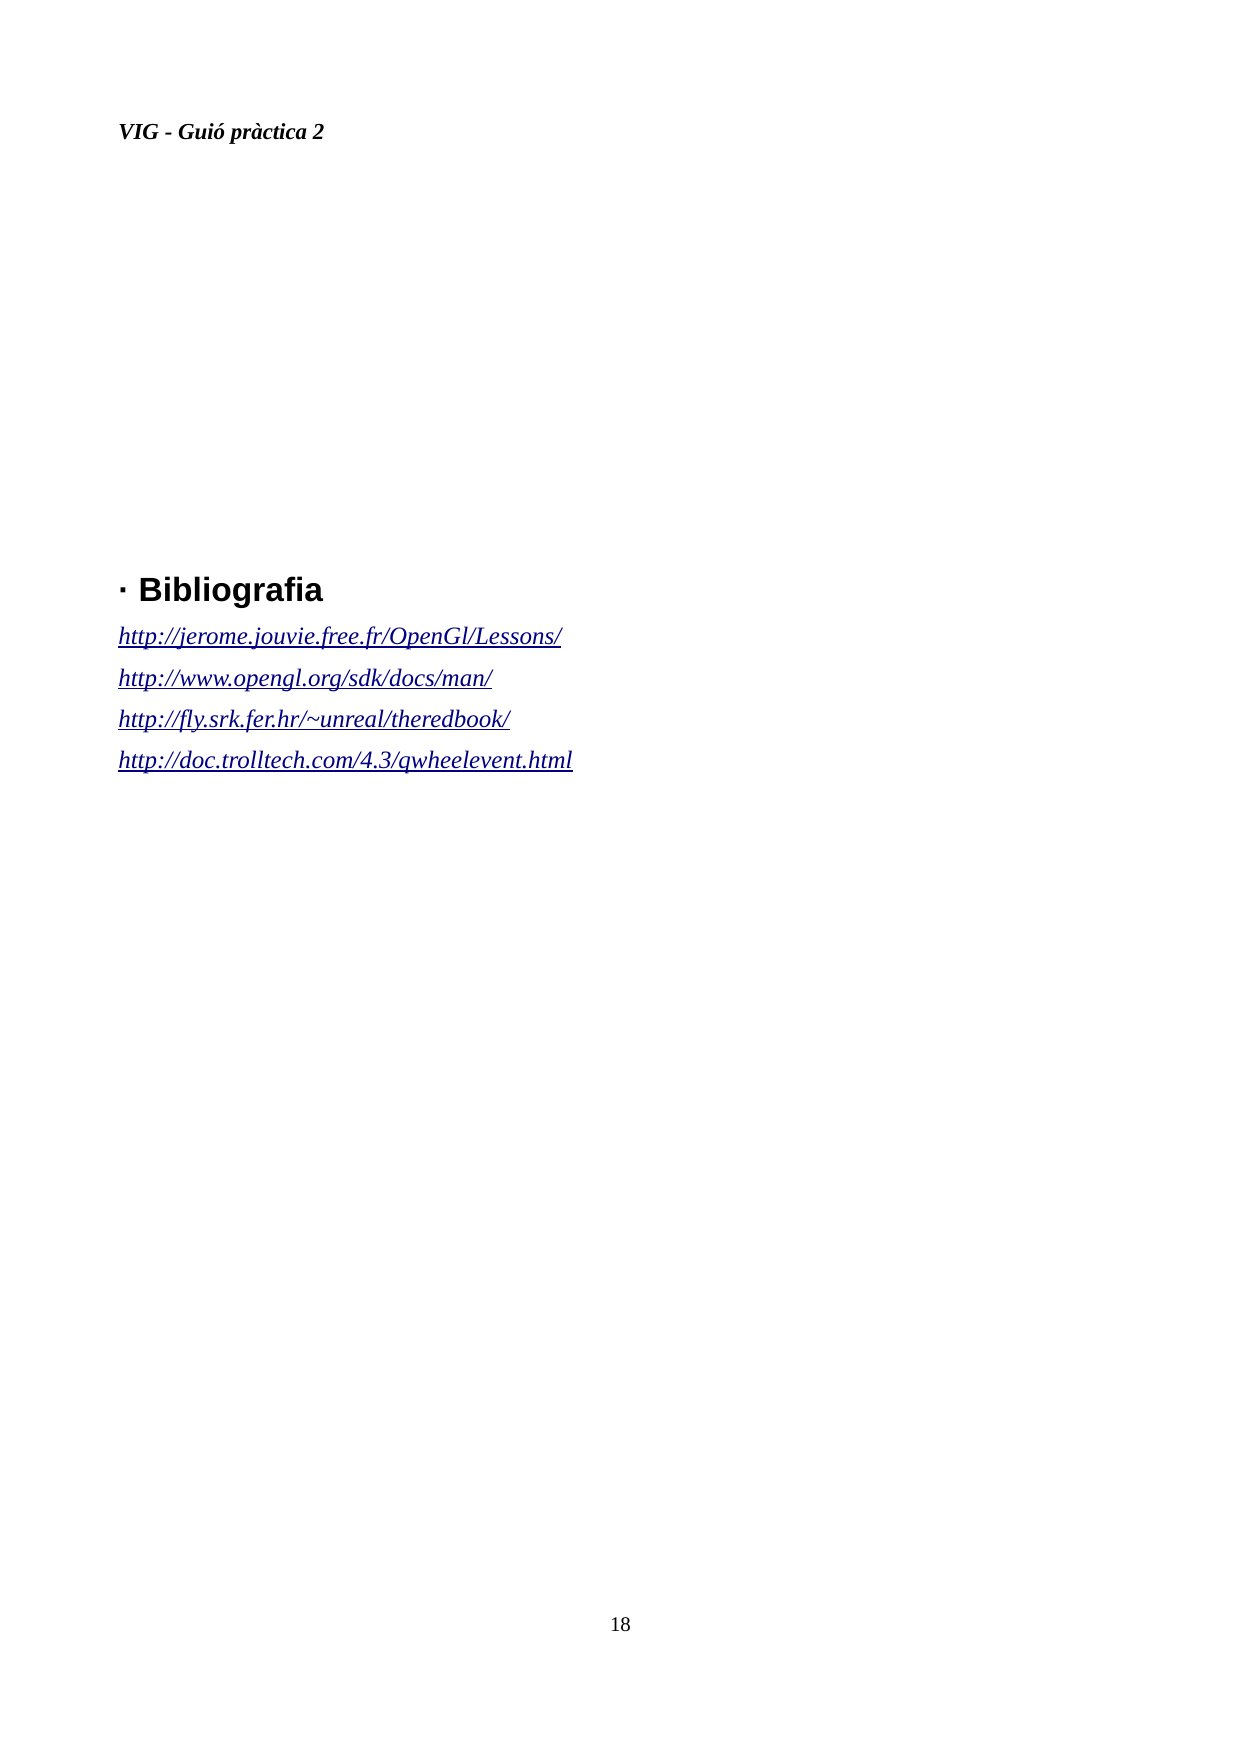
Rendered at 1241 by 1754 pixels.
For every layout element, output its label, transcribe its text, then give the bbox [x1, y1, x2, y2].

text http://www.opengl.org/sdk/docs/man/ [118, 663, 1122, 691]
text http://jerome.jouvie.free.fr/OpenGl/Lessons/ [118, 621, 1122, 650]
text http://doc.trolltech.com/4.3/qwheelevent.html [118, 745, 1122, 774]
text http://fly.srk.fer.hr/~unreal/theredbook/ [118, 704, 1122, 733]
subtitle · Bibliografia [118, 570, 1122, 609]
